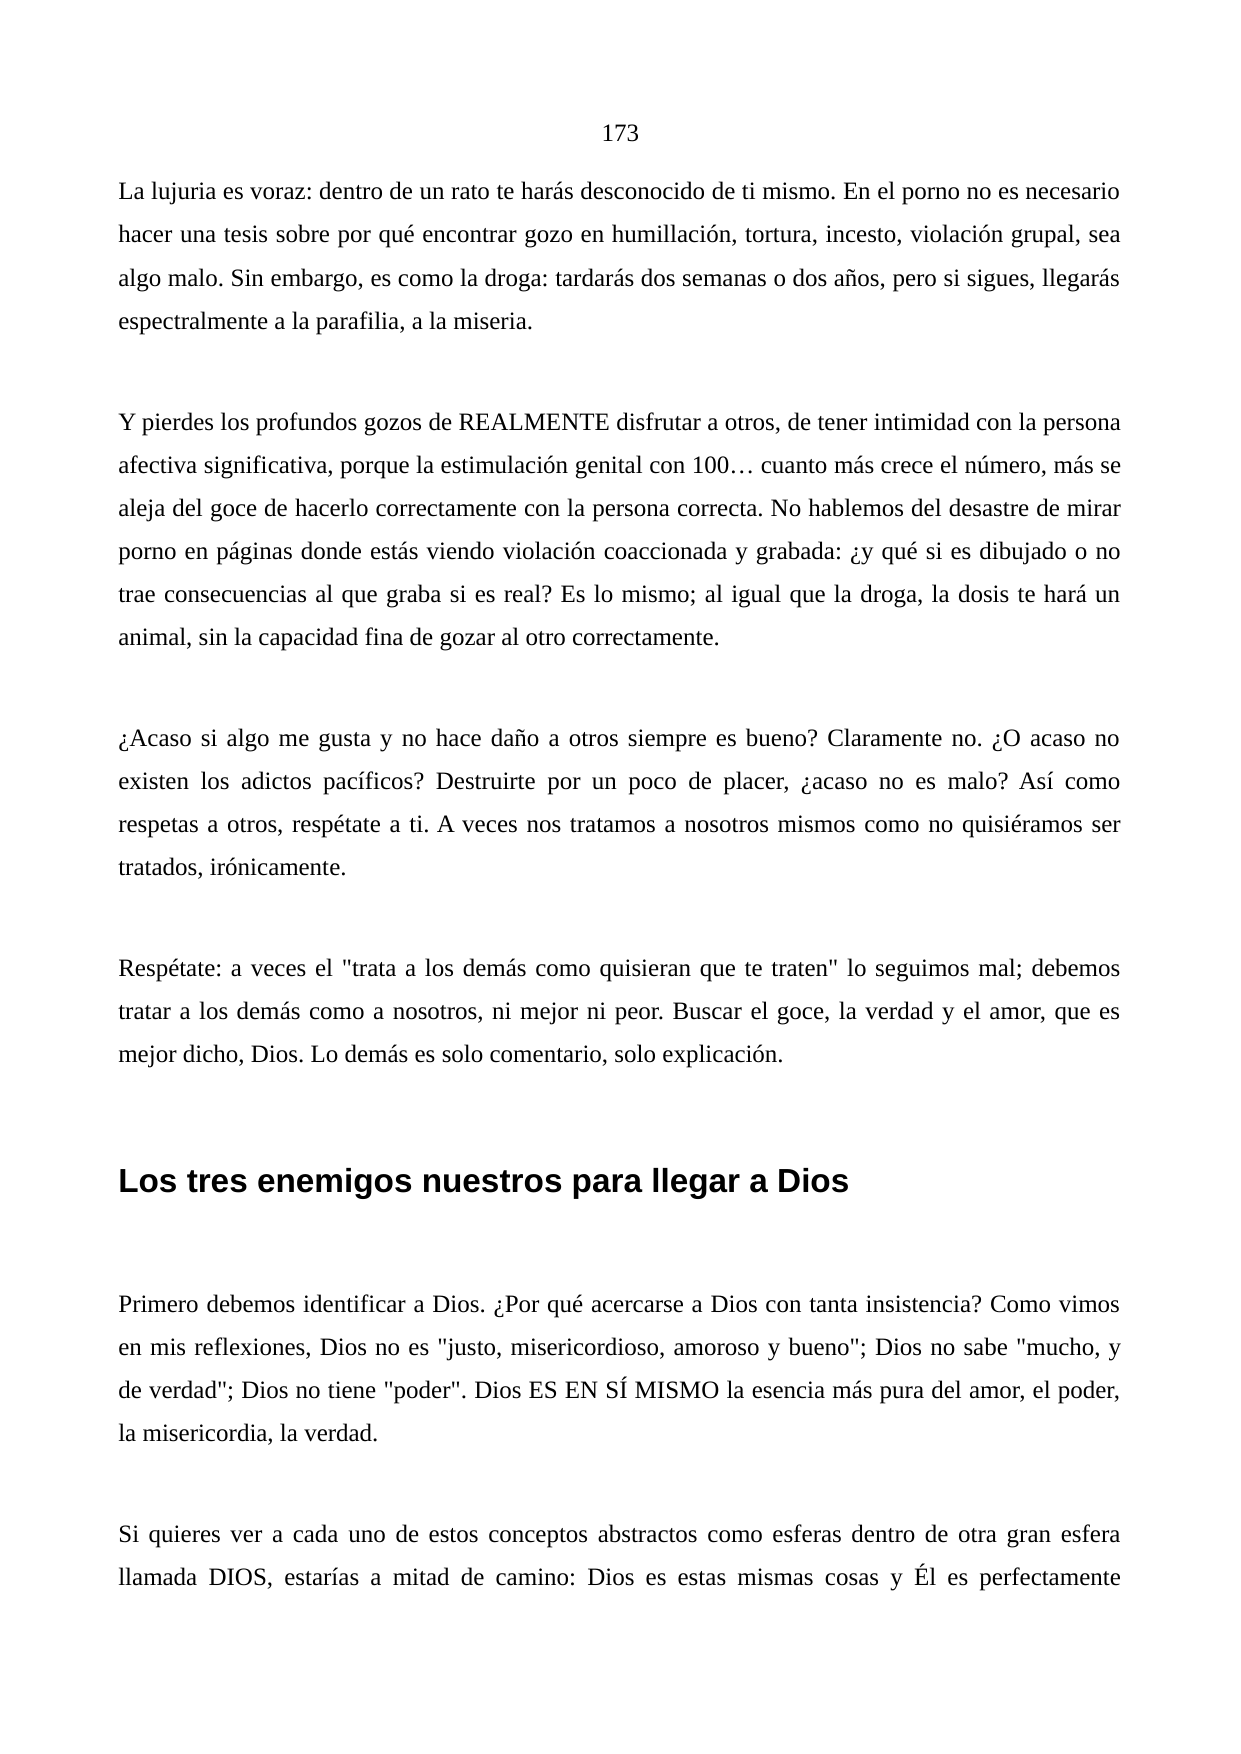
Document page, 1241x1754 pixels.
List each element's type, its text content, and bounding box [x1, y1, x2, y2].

text Primero debemos identificar a Dios. ¿Por qué acercarse a Dios con tanta insistencia? Como vimos en mis reflexiones, Dios no es "justo, misericordioso, amoroso y bueno"; Dios no sabe "mucho, y de verdad"; Dios no tiene "poder". Dios ES EN SÍ MISMO la esencia más pura del amor, el poder, la misericordia, la verdad. [118, 1289, 1122, 1447]
text Si quieres ver a cada uno de estos conceptos abstractos como esferas dentro de otra gran esfera llamada DIOS, estarías a mitad de camino: Dios es estas mismas cosas y Él es perfectamente [118, 1519, 1122, 1591]
text La lujuria es voraz: dentro de un rato te harás desconocido de ti mismo. En el porno no es necesario hacer una tesis sobre por qué encontrar gozo en humillación, tortura, incesto, violación grupal, sea algo malo. Sin embargo, es como la droga: tardarás dos semanas o dos años, pero si sigues, llegarás espectralmente a la parafilia, a la miseria. [118, 176, 1122, 334]
text ¿Acaso si algo me gusta y no hace daño a otros siempre es bueno? Claramente no. ¿O acaso no existen los adictos pacíficos? Destruirte por un poco de placer, ¿acaso no es malo? Así como respetas a otros, respétate a ti. A veces nos tratamos a nosotros mismos como no quisiéramos ser tratados, irónicamente. [118, 723, 1122, 881]
text Respétate: a veces el "trata a los demás como quisieran que te traten" lo seguimos mal; debemos tratar a los demás como a nosotros, ni mejor ni peor. Buscar el goce, la verdad y el amor, que es mejor dicho, Dios. Lo demás es solo comentario, solo explicación. [118, 953, 1122, 1068]
subtitle Los tres enemigos nuestros para llegar a Dios [118, 1161, 1122, 1199]
text Y pierdes los profundos gozos de REALMENTE disfrutar a otros, de tener intimidad con la persona afectiva significativa, porque la estimulación genital con 100… cuanto más crece el número, más se aleja del goce de hacerlo correctamente con la persona correcta. No hablemos del desastre de mirar porno en páginas donde estás viendo violación coaccionada y grabada: ¿y qué si es dibujado o no trae consecuencias al que graba si es real? Es lo mismo; al igual que la droga, la dosis te hará un animal, sin la capacidad fina de gozar al otro correctamente. [118, 407, 1122, 651]
